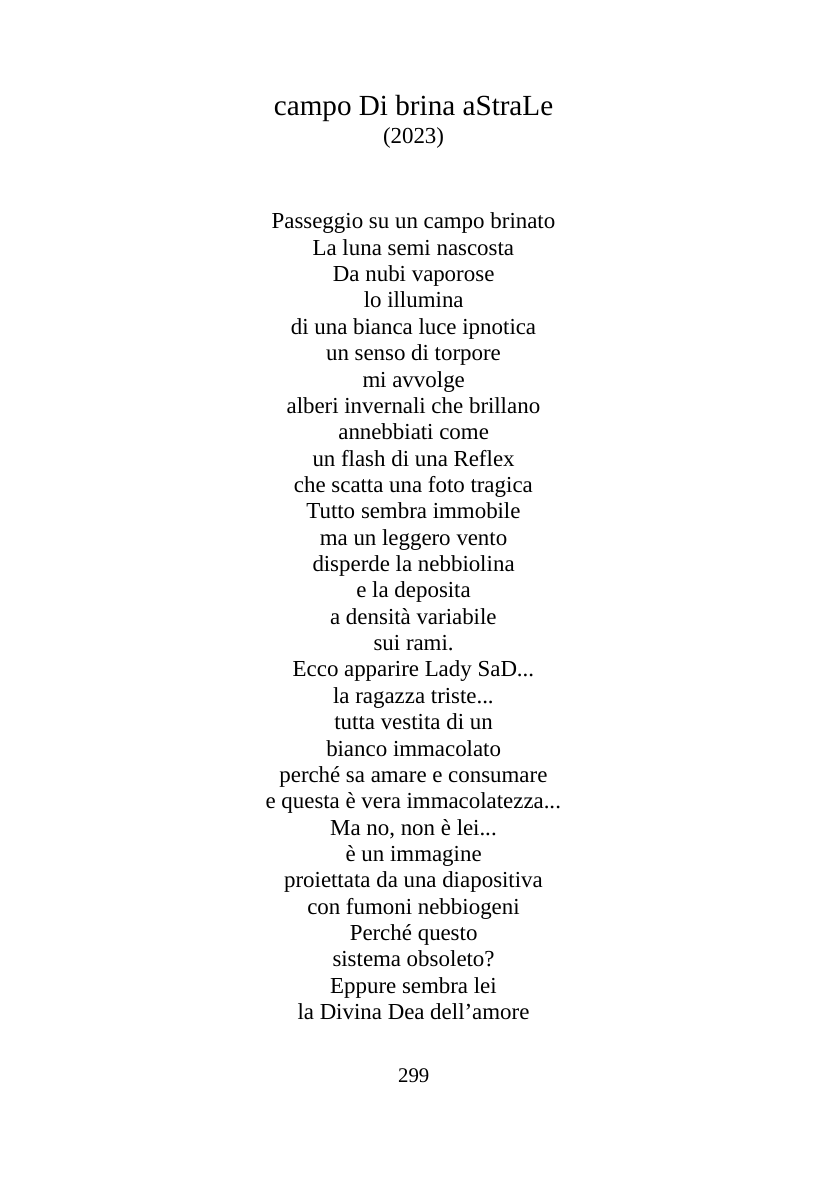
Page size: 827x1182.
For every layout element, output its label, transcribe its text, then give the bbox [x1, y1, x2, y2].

text disperde la nebbiolina [88, 550, 738, 576]
text alberi invernali che brillano [88, 392, 738, 418]
text annebbiati come [88, 418, 738, 445]
text La luna semi nascosta [88, 234, 738, 260]
text tutta vestita di un [88, 708, 738, 734]
text Ecco apparire Lady SaD... [88, 656, 738, 682]
text che scatta una foto tragica [88, 471, 738, 497]
text proiettata da una diapositiva [88, 866, 738, 893]
text Ma no, non è lei... [88, 814, 738, 840]
text sistema obsoleto? [88, 945, 738, 972]
text e la deposita [88, 576, 738, 603]
text Da nubi vaporose [88, 260, 738, 287]
text la ragazza triste... [88, 682, 738, 708]
text un senso di torpore [88, 339, 738, 366]
text campo Di brina aStraLe (2023) [88, 88, 738, 148]
text perché sa amare e consumare [88, 761, 738, 787]
text bianco immacolato [88, 734, 738, 761]
text Tutto sembra immobile [88, 497, 738, 524]
text con fumoni nebbiogeni [88, 893, 738, 919]
text di una bianca luce ipnotica [88, 313, 738, 339]
text Passeggio su un campo brinato [88, 207, 738, 234]
text mi avvolge [88, 366, 738, 392]
text sui rami. [88, 629, 738, 656]
text un flash di una Reflex [88, 445, 738, 471]
text e questa è vera immacolatezza... [88, 787, 738, 814]
text ma un leggero vento [88, 524, 738, 550]
text la Divina Dea dell’amore [88, 998, 738, 1024]
text è un immagine [88, 840, 738, 866]
text a densità variabile [88, 603, 738, 629]
text Perché questo [88, 919, 738, 945]
text lo illumina [88, 287, 738, 313]
text Eppure sembra lei [88, 972, 738, 998]
